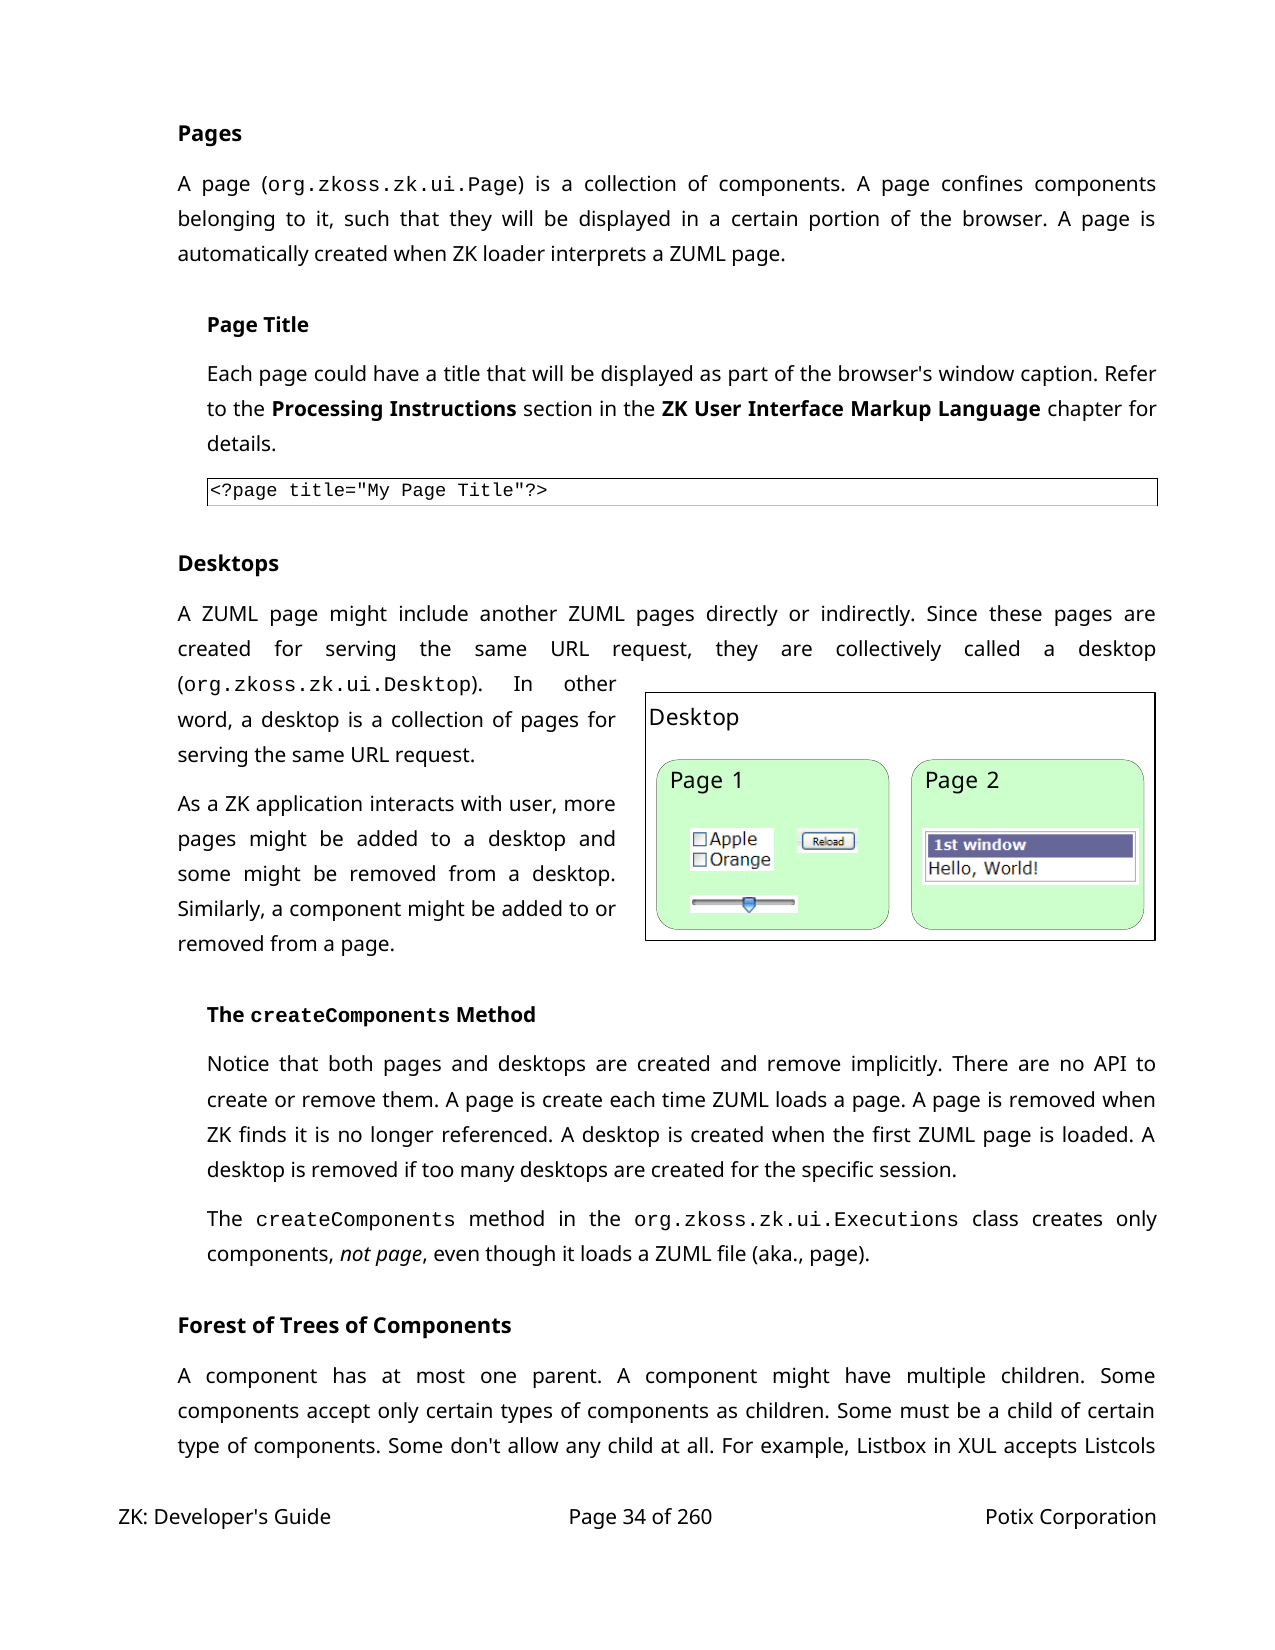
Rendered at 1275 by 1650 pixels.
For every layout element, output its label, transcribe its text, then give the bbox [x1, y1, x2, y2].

subtitle Pages [177, 118, 1157, 148]
subtitle The createComponents Method [207, 1000, 1157, 1029]
text Each page could have a title that will be displayed as part of the browser's window caption. Refer to the Processing Instructions section in the ZK User Interface Markup Language chapter for details. [207, 359, 1157, 458]
subtitle Page Title [207, 310, 1157, 338]
subtitle Desktops [177, 548, 1157, 578]
text <?page title="My Page Title"?> [208, 479, 1157, 505]
text Notice that both pages and desktops are created and remove implicitly. There are no API to create or remove them. A page is create each time ZUML loads a page. A page is removed when ZK finds it is no longer referenced. A desktop is created when the first ZUML page is loaded. A desktop is removed if too many desktops are created for the specific session. [207, 1049, 1157, 1183]
text A component has at most one parent. A component might have multiple children. Some components accept only certain types of components as children. Some must be a child of certain type of components. Some don't allow any child at all. For example, Listbox in XUL accepts Listcols [177, 1361, 1157, 1459]
subtitle Forest of Trees of Components [177, 1310, 1157, 1340]
text A ZUML page might include another ZUML pages directly or indirectly. Since these pages are created for serving the same URL request, they are collectively called a desktop (org.zkoss.zk.ui.Desktop). In other word, a desktop is a collection of pages for serving the same URL request. [177, 599, 1157, 768]
text The createComponents method in the org.zkoss.zk.ui.Executions class creates only components, not page, even though it loads a ZUML file (aka., page). [207, 1204, 1157, 1268]
text As a ZK application interacts with user, more pages might be added to a desktop and some might be removed from a desktop. Similarly, a component might be added to or removed from a page. [177, 789, 1157, 958]
text A page (org.zkoss.zk.ui.Page) is a collection of components. A page confines components belonging to it, such that they will be displayed in a certain portion of the browser. A page is automatically created when ZK loader interprets a ZUML page. [177, 169, 1157, 268]
